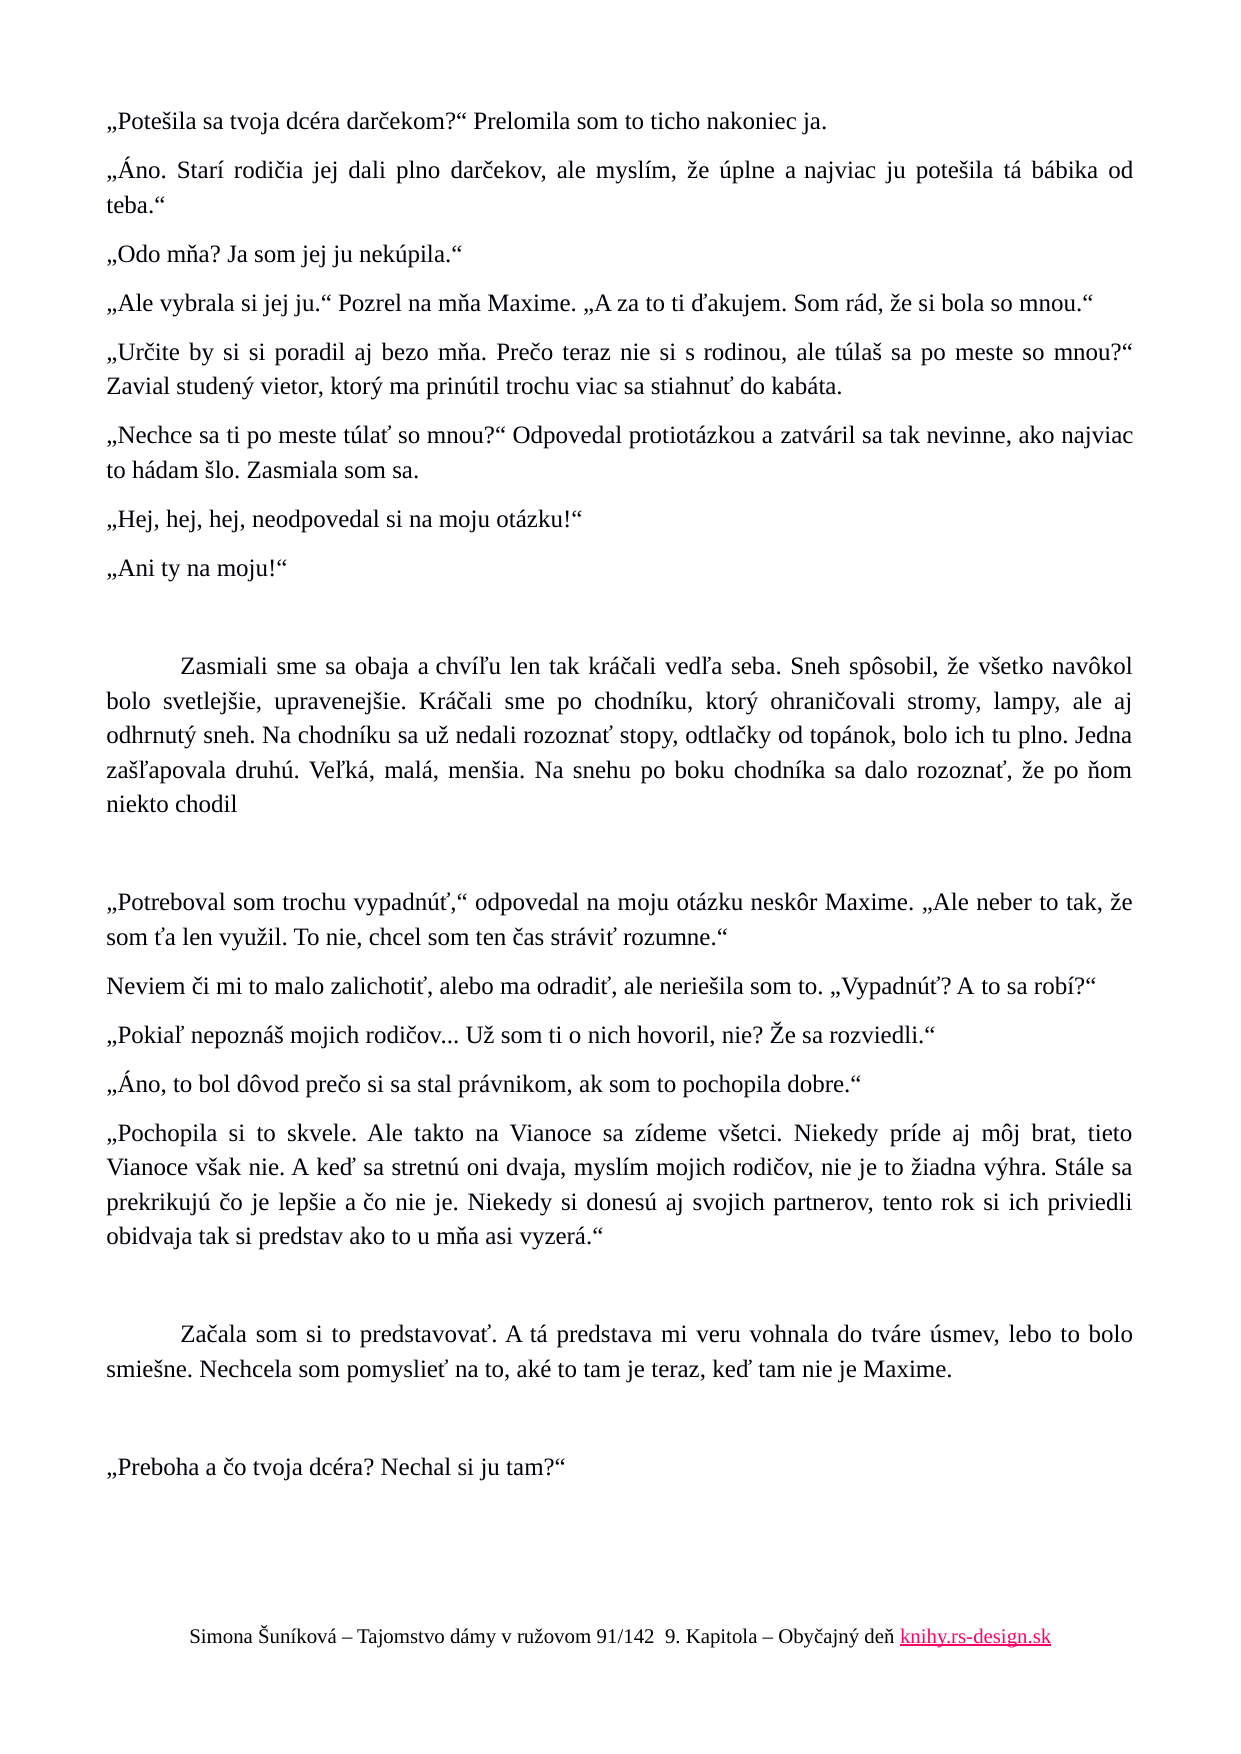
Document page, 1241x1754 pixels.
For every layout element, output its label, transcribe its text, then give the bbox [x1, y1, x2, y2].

text „Hej, hej, hej, neodpovedal si na moju otázku!“ [106, 504, 1134, 533]
text Začala som si to predstavovať. A tá predstava mi veru vohnala do tváre úsmev, lebo to bolo smiešne. Nechcela som pomyslieť na to, aké to tam je teraz, keď tam nie je Maxime. [106, 1319, 1134, 1383]
text „Ani ty na moju!“ [106, 553, 1134, 582]
text „Odo mňa? Ja som jej ju nekúpila.“ [106, 239, 1134, 268]
text „Pochopila si to skvele. Ale takto na Vianoce sa zídeme všetci. Niekedy príde aj môj brat, tieto Vianoce však nie. A keď sa stretnú oni dvaja, myslím mojich rodičov, nie je to žiadna výhra. Stále sa prekrikujú čo je lepšie a čo nie je. Niekedy si donesú aj svojich partnerov, tento rok si ich priviedli obidvaja tak si predstav ako to u mňa asi vyzerá.“ [106, 1118, 1134, 1250]
text „Pokiaľ nepoznáš mojich rodičov... Už som ti o nich hovoril, nie? Že sa rozviedli.“ [106, 1020, 1134, 1049]
text „Potešila sa tvoja dcéra darčekom?“ Prelomila som to ticho nakoniec ja. [106, 106, 1134, 135]
text Zasmiali sme sa obaja a chvíľu len tak kráčali vedľa seba. Sneh spôsobil, že všetko navôkol bolo svetlejšie, upravenejšie. Kráčali sme po chodníku, ktorý ohraničovali stromy, lampy, ale aj odhrnutý sneh. Na chodníku sa už nedali rozoznať stopy, odtlačky od topánok, bolo ich tu plno. Jedna zašľapovala druhú. Veľká, malá, menšia. Na snehu po boku chodníka sa dalo rozoznať, že po ňom niekto chodil [106, 651, 1134, 818]
text „Potreboval som trochu vypadnúť,“ odpovedal na moju otázku neskôr Maxime. „Ale neber to tak, že som ťa len využil. To nie, chcel som ten čas stráviť rozumne.“ [106, 887, 1134, 951]
text Neviem či mi to malo zalichotiť, alebo ma odradiť, ale neriešila som to. „Vypadnúť? A to sa robí?“ [106, 971, 1134, 999]
text „Preboha a čo tvoja dcéra? Nechal si ju tam?“ [106, 1452, 1134, 1481]
text „Áno. Starí rodičia jej dali plno darčekov, ale myslím, že úplne a najviac ju potešila tá bábika od teba.“ [106, 155, 1134, 218]
text „Určite by si si poradil aj bezo mňa. Prečo teraz nie si s rodinou, ale túlaš sa po meste so mnou?“ Zavial studený vietor, ktorý ma prinútil trochu viac sa stiahnuť do kabáta. [106, 337, 1134, 400]
text „Ale vybrala si jej ju.“ Pozrel na mňa Maxime. „A za to ti ďakujem. Som rád, že si bola so mnou.“ [106, 288, 1134, 317]
text „Nechce sa ti po meste túlať so mnou?“ Odpovedal protiotázkou a zatváril sa tak nevinne, ako najviac to hádam šlo. Zasmiala som sa. [106, 421, 1134, 484]
text „Áno, to bol dôvod prečo si sa stal právnikom, ak som to pochopila dobre.“ [106, 1069, 1134, 1098]
